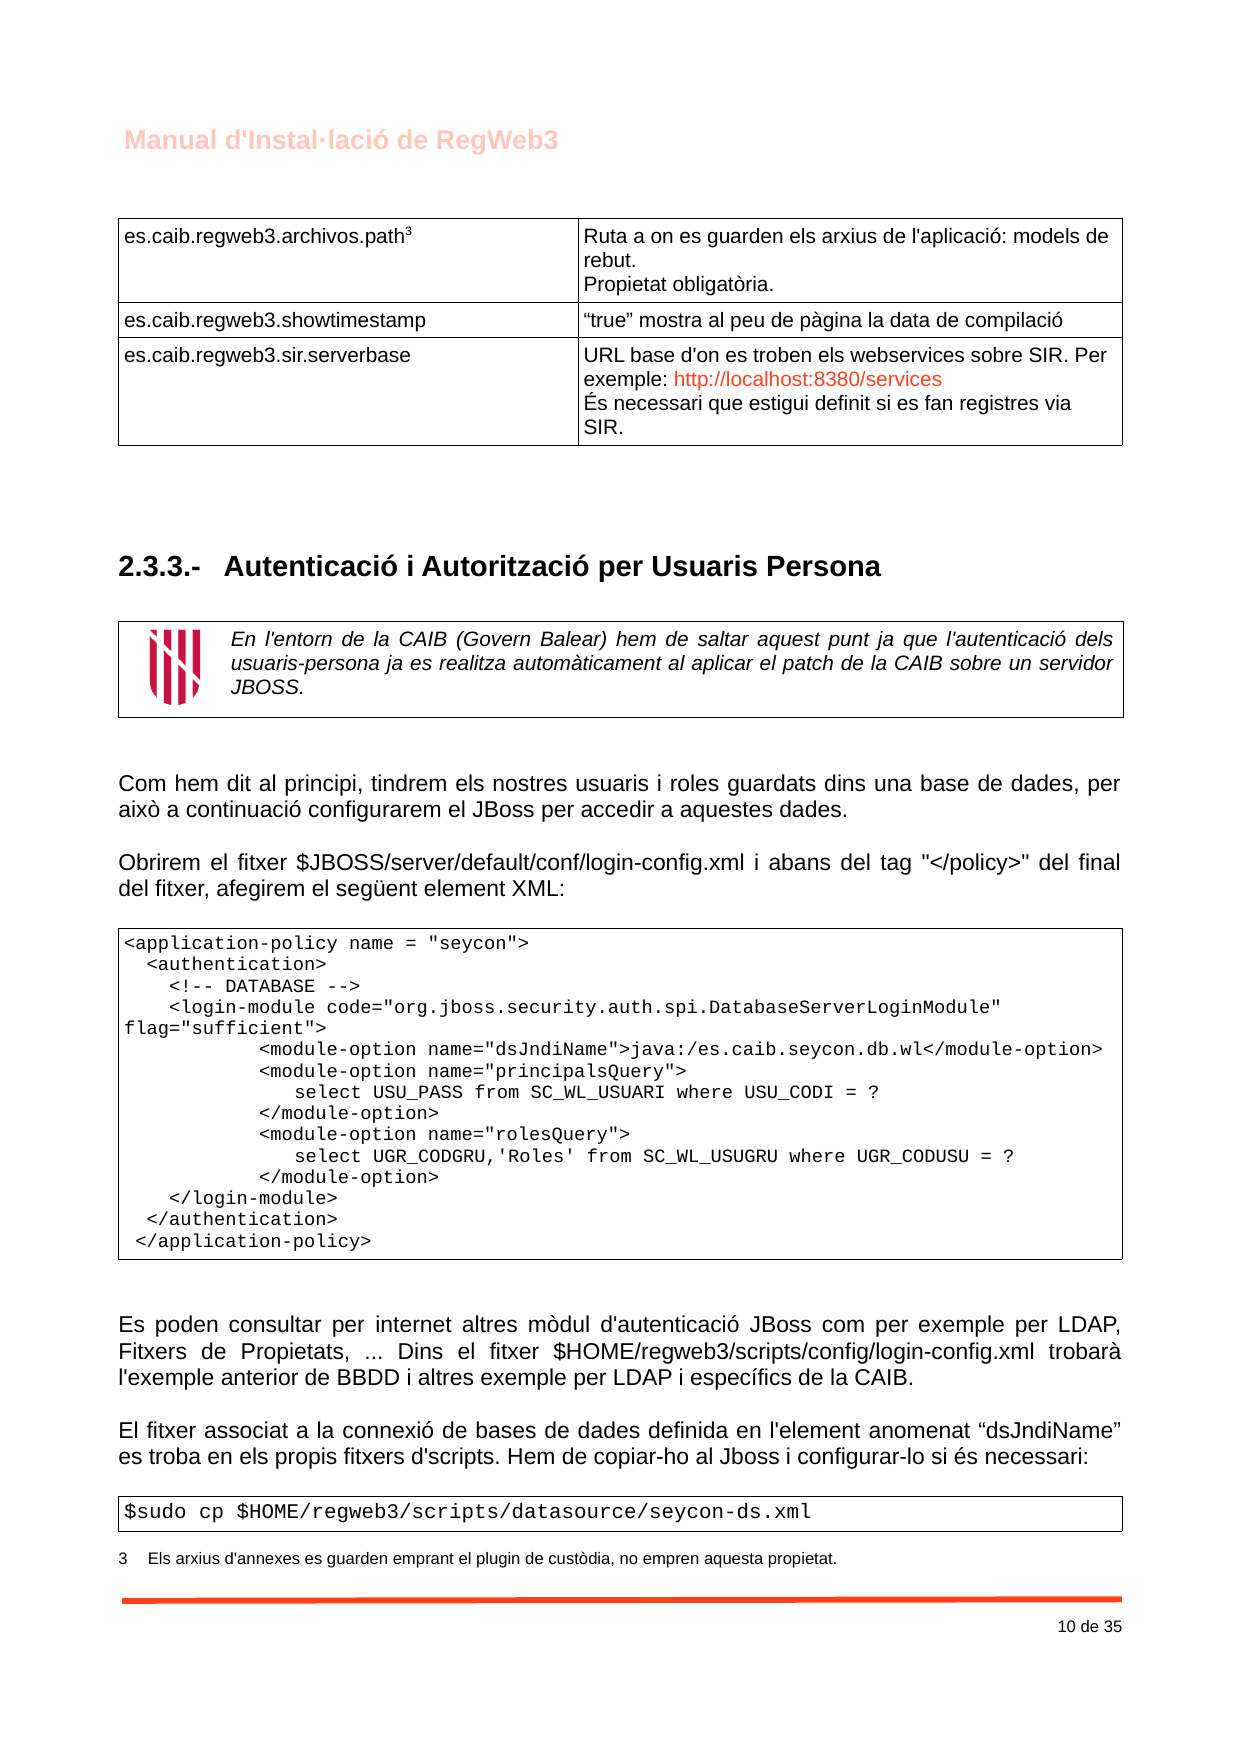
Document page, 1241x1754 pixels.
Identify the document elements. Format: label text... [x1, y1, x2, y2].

text Es poden consultar per internet altres mòdul d'autenticació JBoss com per exemple per LDAP, Fitxers de Propietats, ... Dins el fitxer $HOME/regweb3/scripts/config/login-config.xml trobarà l'exemple anterior de BBDD i altres exemple per LDAP i específics de la CAIB. [118, 1311, 1122, 1390]
table_cell “true” mostra al peu de pàgina la data de compilació [579, 303, 1122, 337]
picture [145, 627, 203, 707]
table_header $sudo cp $HOME/regweb3/scripts/datasource/seycon-ds.xml [119, 1497, 1122, 1531]
table_header [119, 622, 225, 717]
table_cell es.caib.regweb3.sir.serverbase [119, 338, 578, 445]
text Com hem dit al principi, tindrem els nostres usuaris i roles guardats dins una base de dades, per això a continuació configurarem el JBoss per accedir a aquestes dades. [118, 770, 1122, 823]
text El fitxer associat a la connexió de bases de dades definida en l'element anomenat “dsJndiName” es troba en els propis fitxers d'scripts. Hem de copiar-ho al Jboss i configurar-lo si és necessari: [118, 1417, 1122, 1469]
table_header <application-policy name = "seycon"> <authentication> <!-- DATABASE --> <login-module code="org.jboss.security.auth.spi.DatabaseServerLoginModule" flag="sufficient"> <module-option name="dsJndiName">java:/es.caib.seycon.db.wl</module-option> <module-option name="principalsQuery"> select USU_PASS from SC_WL_USUARI where USU_CODI = ? </module-option> <module-option name="rolesQuery"> select UGR_CODGRU,'Roles' from SC_WL_USUGRU where UGR_CODUSU = ? </module-option> </login-module> </authentication> </application-policy> [119, 929, 1122, 1258]
table_header En l'entorn de la CAIB (Govern Balear) hem de saltar aquest punt ja que l'autenticació dels usuaris-persona ja es realitza automàticament al aplicar el patch de la CAIB sobre un servidor JBOSS. [225, 622, 1123, 717]
table_cell Ruta a on es guarden els arxius de l'aplicació: models de rebut. Propietat obligatòria. [579, 219, 1122, 302]
table_cell es.caib.regweb3.archivos.path [119, 219, 578, 302]
table_cell URL base d'on es troben els webservices sobre SIR. Per exemple: http://localhost:8380/services És necessari que estigui definit si es fan registres via SIR. [579, 338, 1122, 445]
table_cell es.caib.regweb3.showtimestamp [119, 303, 578, 337]
text Obrirem el fitxer $JBOSS/server/default/conf/login-config.xml i abans del tag "</policy>" del final del fitxer, afegirem el següent element XML: [118, 849, 1122, 902]
subtitle Autenticació i Autorització per Usuaris Persona [118, 549, 1122, 582]
